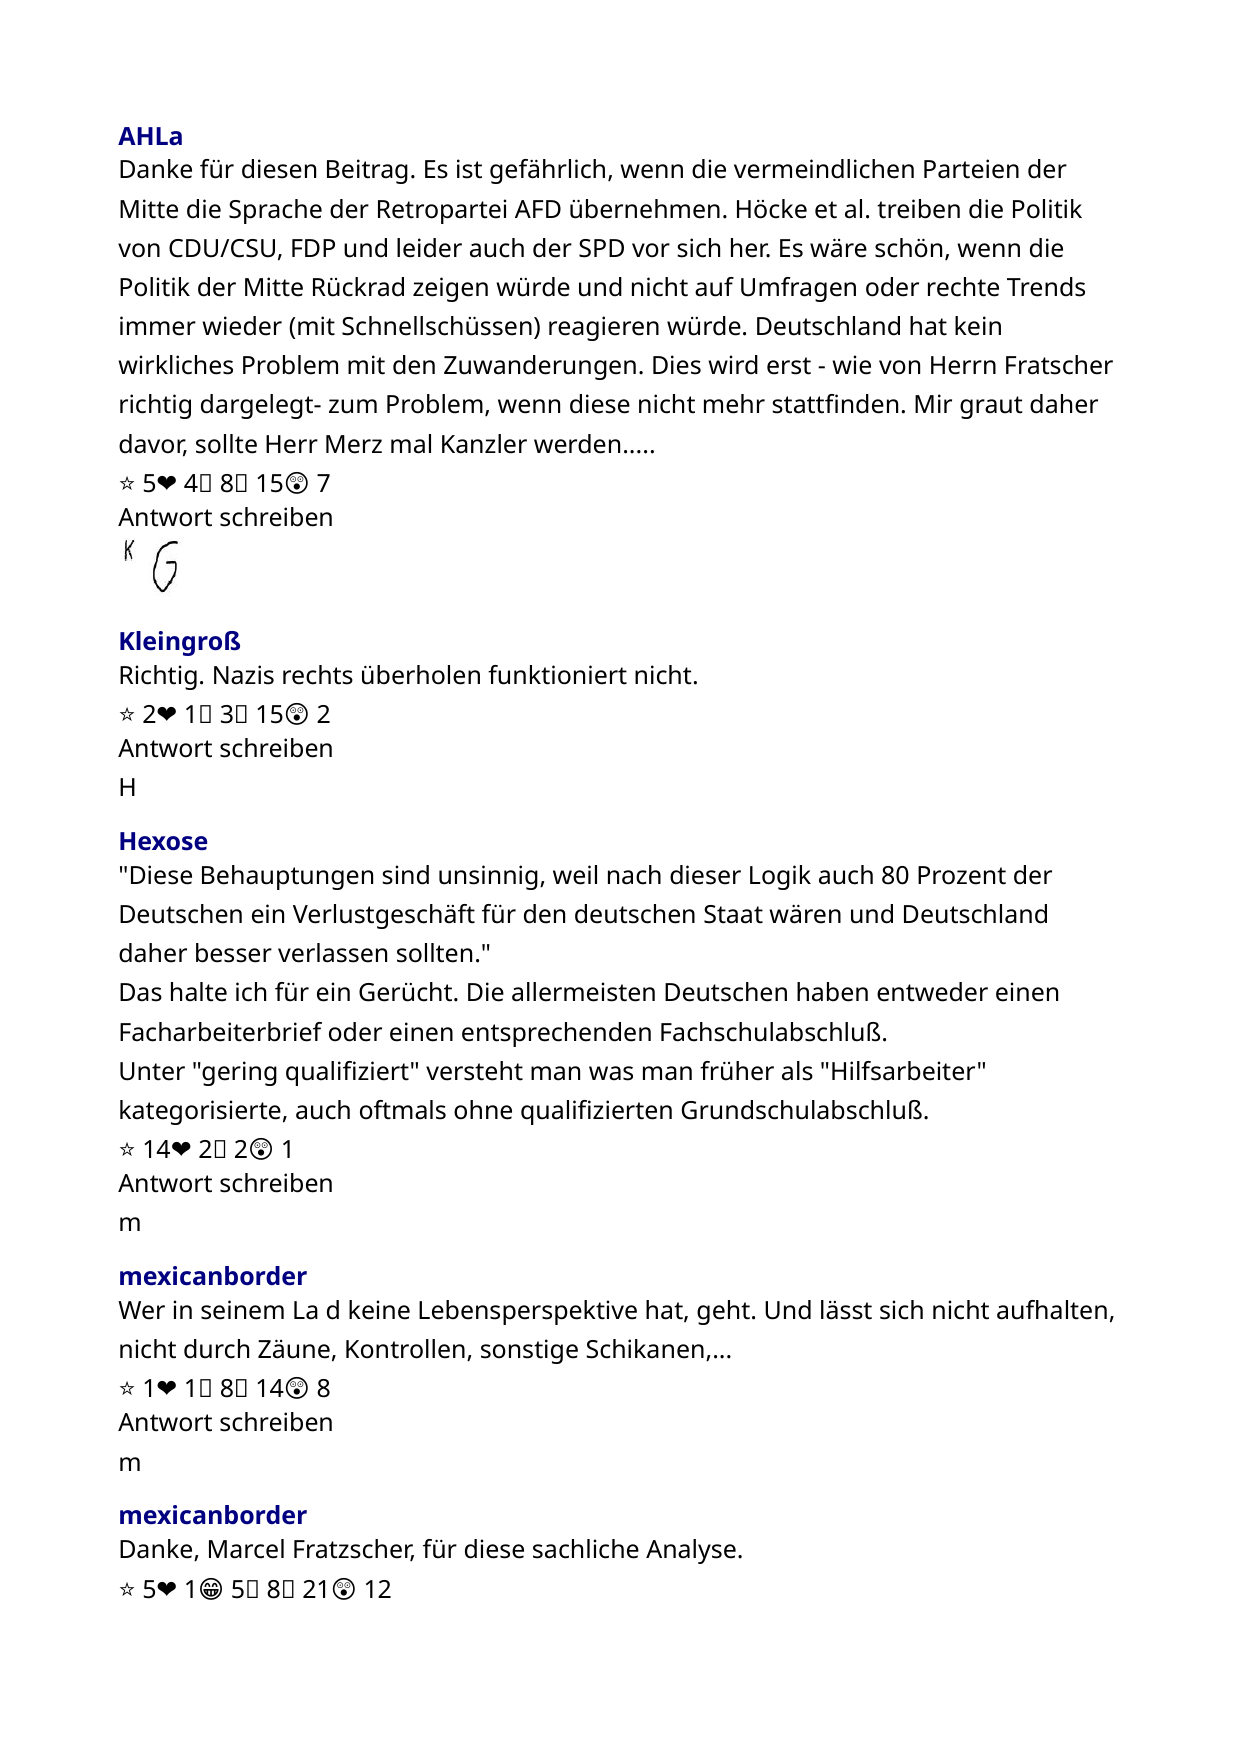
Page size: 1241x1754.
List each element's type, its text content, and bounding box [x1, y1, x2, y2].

text ⭐️ 2❤️ 1🙁 3🤨 15😲 2 [118, 696, 1122, 731]
text Antwort schreiben [118, 731, 1122, 764]
text Danke für diesen Beitrag. Es ist gefährlich, wenn die vermeindlichen Parteien der Mitte die Sprache der Retropartei AFD übernehmen. Höcke et al. treiben die Politik von CDU/CSU, FDP und leider auch der SPD vor sich her. Es wäre schön, wenn die Politik der Mitte Rückrad zeigen würde und nicht auf Umfragen oder rechte Trends immer wieder (mit Schnellschüssen) reagieren würde. Deutschland hat kein wirkliches Problem mit den Zuwanderungen. Dies wird erst - wie von Herrn Fratscher richtig dargelegt- zum Problem, wenn diese nicht mehr stattfinden. Mir graut daher davor, sollte Herr Merz mal Kanzler werden..... [118, 152, 1122, 460]
text "Diese Behauptungen sind unsinnig, weil nach dieser Logik auch 80 Prozent der Deutschen ein Verlustgeschäft für den deutschen Staat wären und Deutschland daher besser verlassen sollten." [118, 857, 1122, 970]
subtitle mexicanborder [118, 1498, 1122, 1532]
subtitle Kleingroß [118, 623, 1122, 657]
text ⭐️ 5❤️ 4🙁 8🤨 15😲 7 [118, 466, 1122, 499]
text Antwort schreiben [118, 499, 1122, 534]
text Danke, Marcel Fratzscher, für diese sachliche Analyse. [118, 1532, 1122, 1566]
text Unter "gering qualifiziert" versteht man was man früher als "Hilfsarbeiter" kategorisierte, auch oftmals ohne qualifizierten Grundschulabschluß. [118, 1053, 1122, 1127]
text ⭐️ 1❤️ 1🙁 8🤨 14😲 8 [118, 1371, 1122, 1405]
text Wer in seinem La d keine Lebensperspektive hat, geht. Und lässt sich nicht aufhalten, nicht durch Zäune, Kontrollen, sonstige Schikanen,... [118, 1293, 1122, 1366]
text Antwort schreiben [118, 1405, 1122, 1439]
text Das halte ich für ein Gerücht. Die allermeisten Deutschen haben entweder einen Facharbeiterbrief oder einen entsprechenden Fachschulabschluß. [118, 975, 1122, 1048]
text m [118, 1444, 1122, 1478]
text m [118, 1205, 1122, 1239]
subtitle mexicanborder [118, 1259, 1122, 1293]
subtitle AHLa [118, 118, 1122, 152]
subtitle Hexose [118, 823, 1122, 857]
text ⭐️ 5❤️ 1😁 5🙁 8🤨 21😲 12 [118, 1571, 1122, 1605]
text Antwort schreiben [118, 1166, 1122, 1200]
text H [118, 770, 1122, 804]
text ⭐️ 14❤️ 2🤨 2😲 1 [118, 1132, 1122, 1166]
text Richtig. Nazis rechts überholen funktioniert nicht. [118, 657, 1122, 691]
picture [118, 538, 184, 605]
